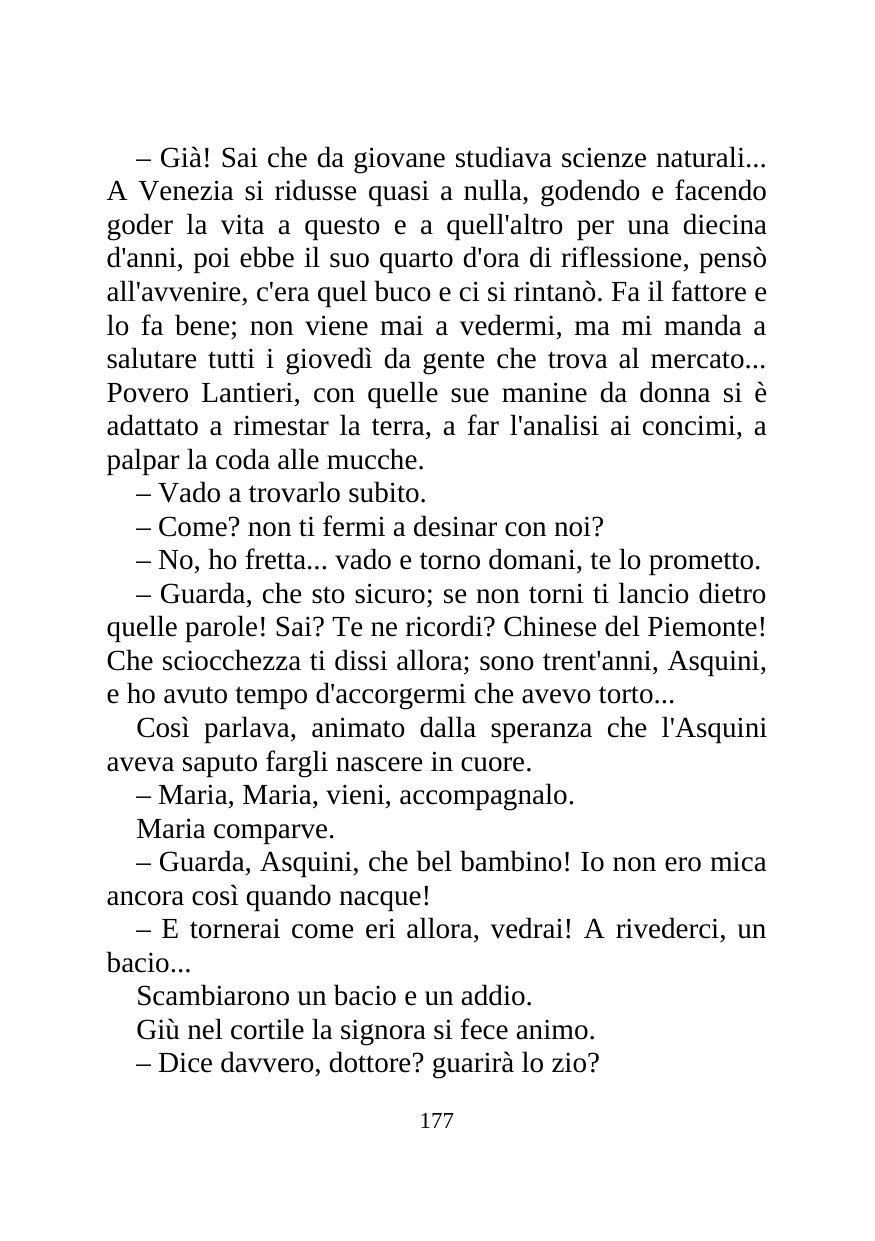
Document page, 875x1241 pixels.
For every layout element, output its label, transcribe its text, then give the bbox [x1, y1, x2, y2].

text Maria comparve. [106, 811, 768, 844]
text Così parlava, animato dalla speranza che l'Asquini aveva saputo fargli nascere in cuore. [106, 710, 768, 777]
text – Dice davvero, dottore? guarirà lo zio? [106, 1046, 768, 1079]
text Scambiarono un bacio e un addio. [106, 978, 768, 1012]
text – Maria, Maria, vieni, accompagnalo. [106, 777, 768, 811]
text Giù nel cortile la signora si fece animo. [106, 1012, 768, 1046]
text – No, ho fretta... vado e torno domani, te lo prometto. [106, 542, 768, 576]
text – Guarda, Asquini, che bel bambino! Io non ero mica ancora così quando nacque! [106, 844, 768, 911]
text – E tornerai come eri allora, vedrai! A rivederci, un bacio... [106, 911, 768, 978]
text – Come? non ti fermi a desinar con noi? [106, 509, 768, 542]
text – Vado a trovarlo subito. [106, 475, 768, 509]
text – Guarda, che sto sicuro; se non torni ti lancio dietro quelle parole! Sai? Te ne ricordi? Chinese del Piemonte! Che sciocchezza ti dissi allora; sono trent'anni, Asquini, e ho avuto tempo d'accorgermi che avevo torto... [106, 576, 768, 710]
text – Già! Sai che da giovane studiava scienze naturali... A Venezia si ridusse quasi a nulla, godendo e facendo goder la vita a questo e a quell'altro per una diecina d'anni, poi ebbe il suo quarto d'ora di riflessione, pensò all'avvenire, c'era quel buco e ci si rintanò. Fa il fattore e lo fa bene; non viene mai a vedermi, ma mi manda a salutare tutti i giovedì da gente che trova al mercato... Povero Lantieri, con quelle sue manine da donna si è adattato a rimestar la terra, a far l'analisi ai concimi, a palpar la coda alle mucche. [106, 140, 768, 475]
